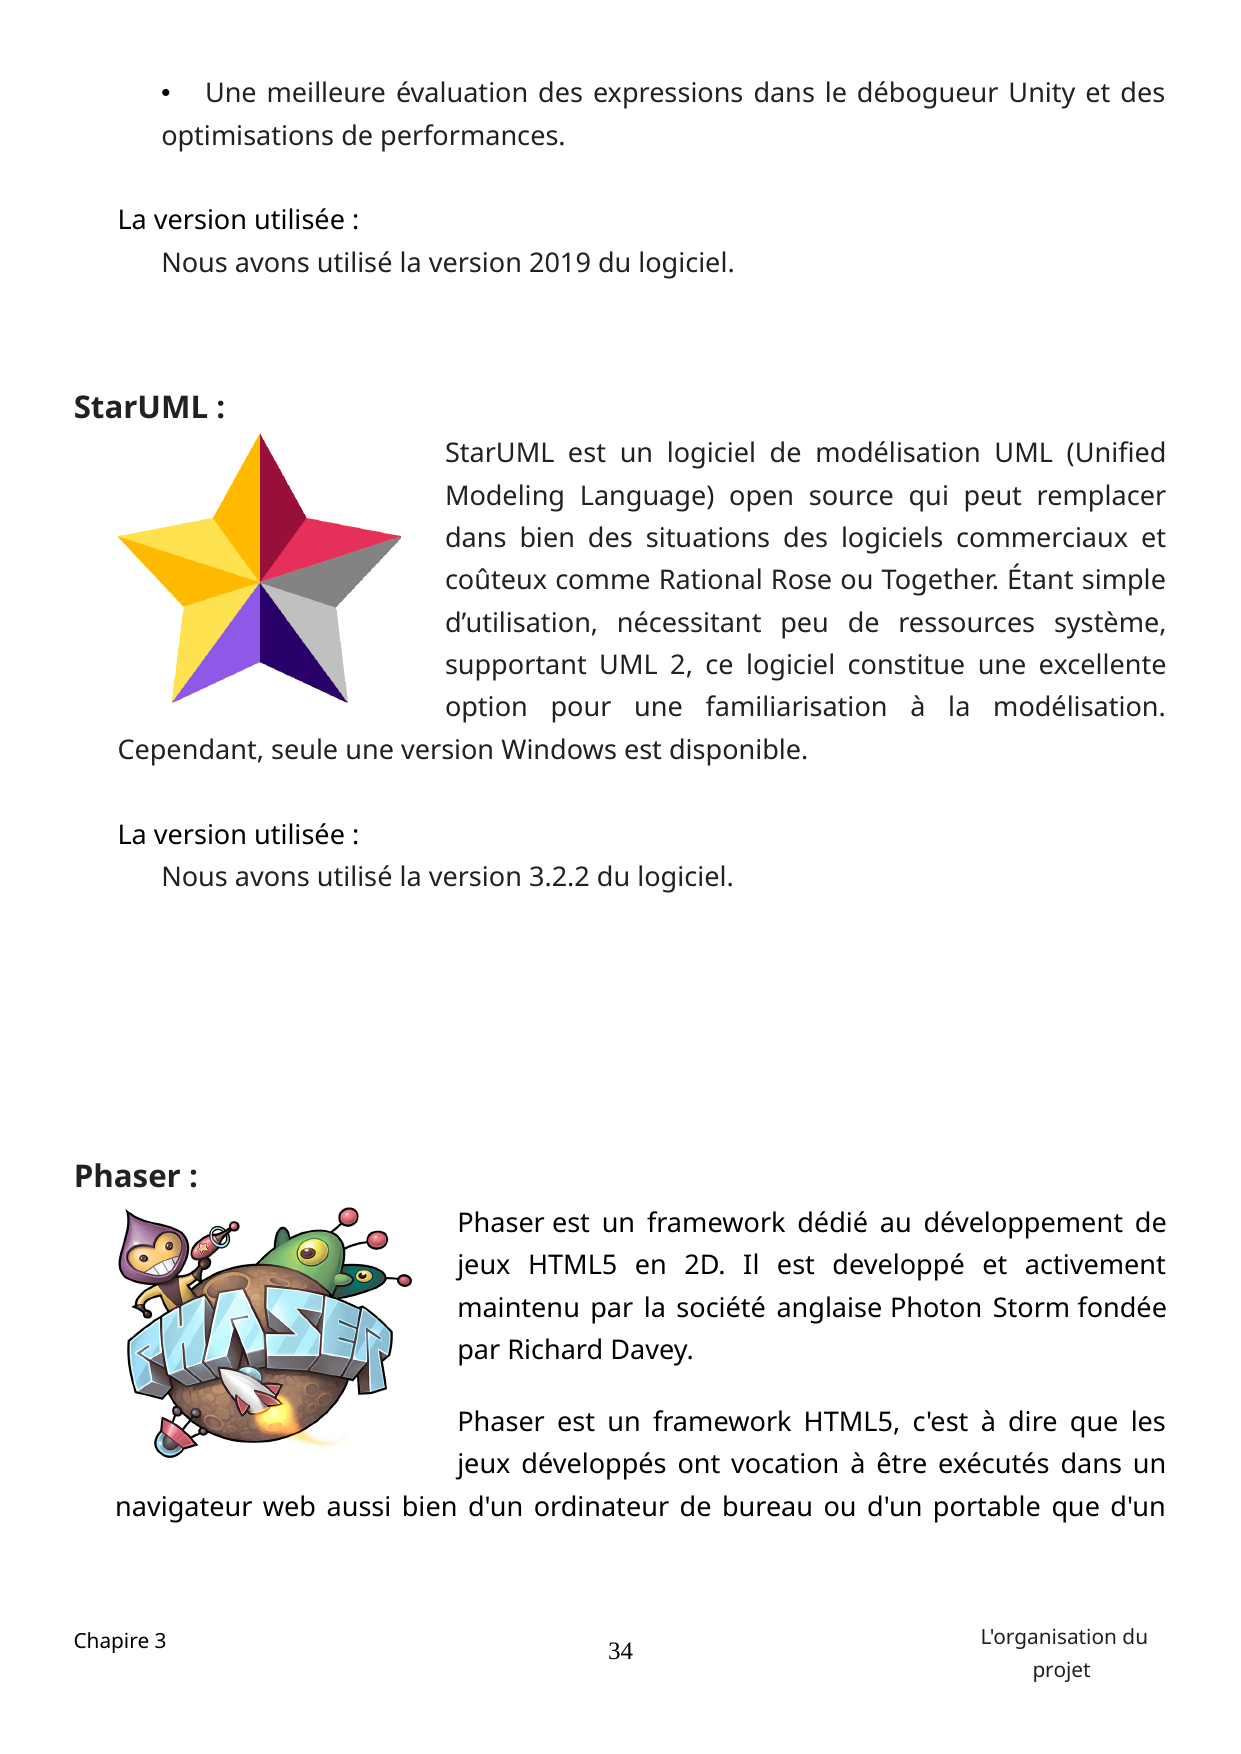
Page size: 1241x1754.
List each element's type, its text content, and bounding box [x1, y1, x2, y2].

list Une meilleure évaluation des expressions dans le débogueur Unity et des optimisations de performances. [161, 73, 1167, 153]
text Nous avons utilisé la version 3.2.2 du logiciel. [117, 857, 1167, 894]
text StarUML : [73, 384, 1167, 427]
text Phaser est un framework dédié au développement de jeux HTML5 en 2D. Il est developpé et activement maintenu par la société anglaise Photon Storm fondée par Richard Davey. [416, 1203, 1167, 1367]
picture [115, 1203, 416, 1462]
text La version utilisée : [117, 201, 1167, 238]
picture [117, 433, 402, 703]
text StarUML est un logiciel de modélisation UML (Unified Modeling Language) open source qui peut remplacer dans bien des situations des logiciels commerciaux et coûteux comme Rational Rose ou Together. Étant simple d’utilisation, nécessitant peu de ressources système, supportant UML 2, ce logiciel constitue une excellente option pour une familiarisation à la modélisation. Cependant, seule une version Windows est disponible. [117, 433, 1167, 767]
text La version utilisée : [117, 815, 1167, 852]
text Nous avons utilisé la version 2019 du logiciel. [117, 243, 1167, 280]
text Phaser est un framework HTML5, c'est à dire que les jeux développés ont vocation à être exécutés dans un navigateur web aussi bien d'un ordinateur de bureau ou d'un portable que d'un [115, 1402, 1167, 1524]
text Phaser : [73, 1154, 1167, 1197]
